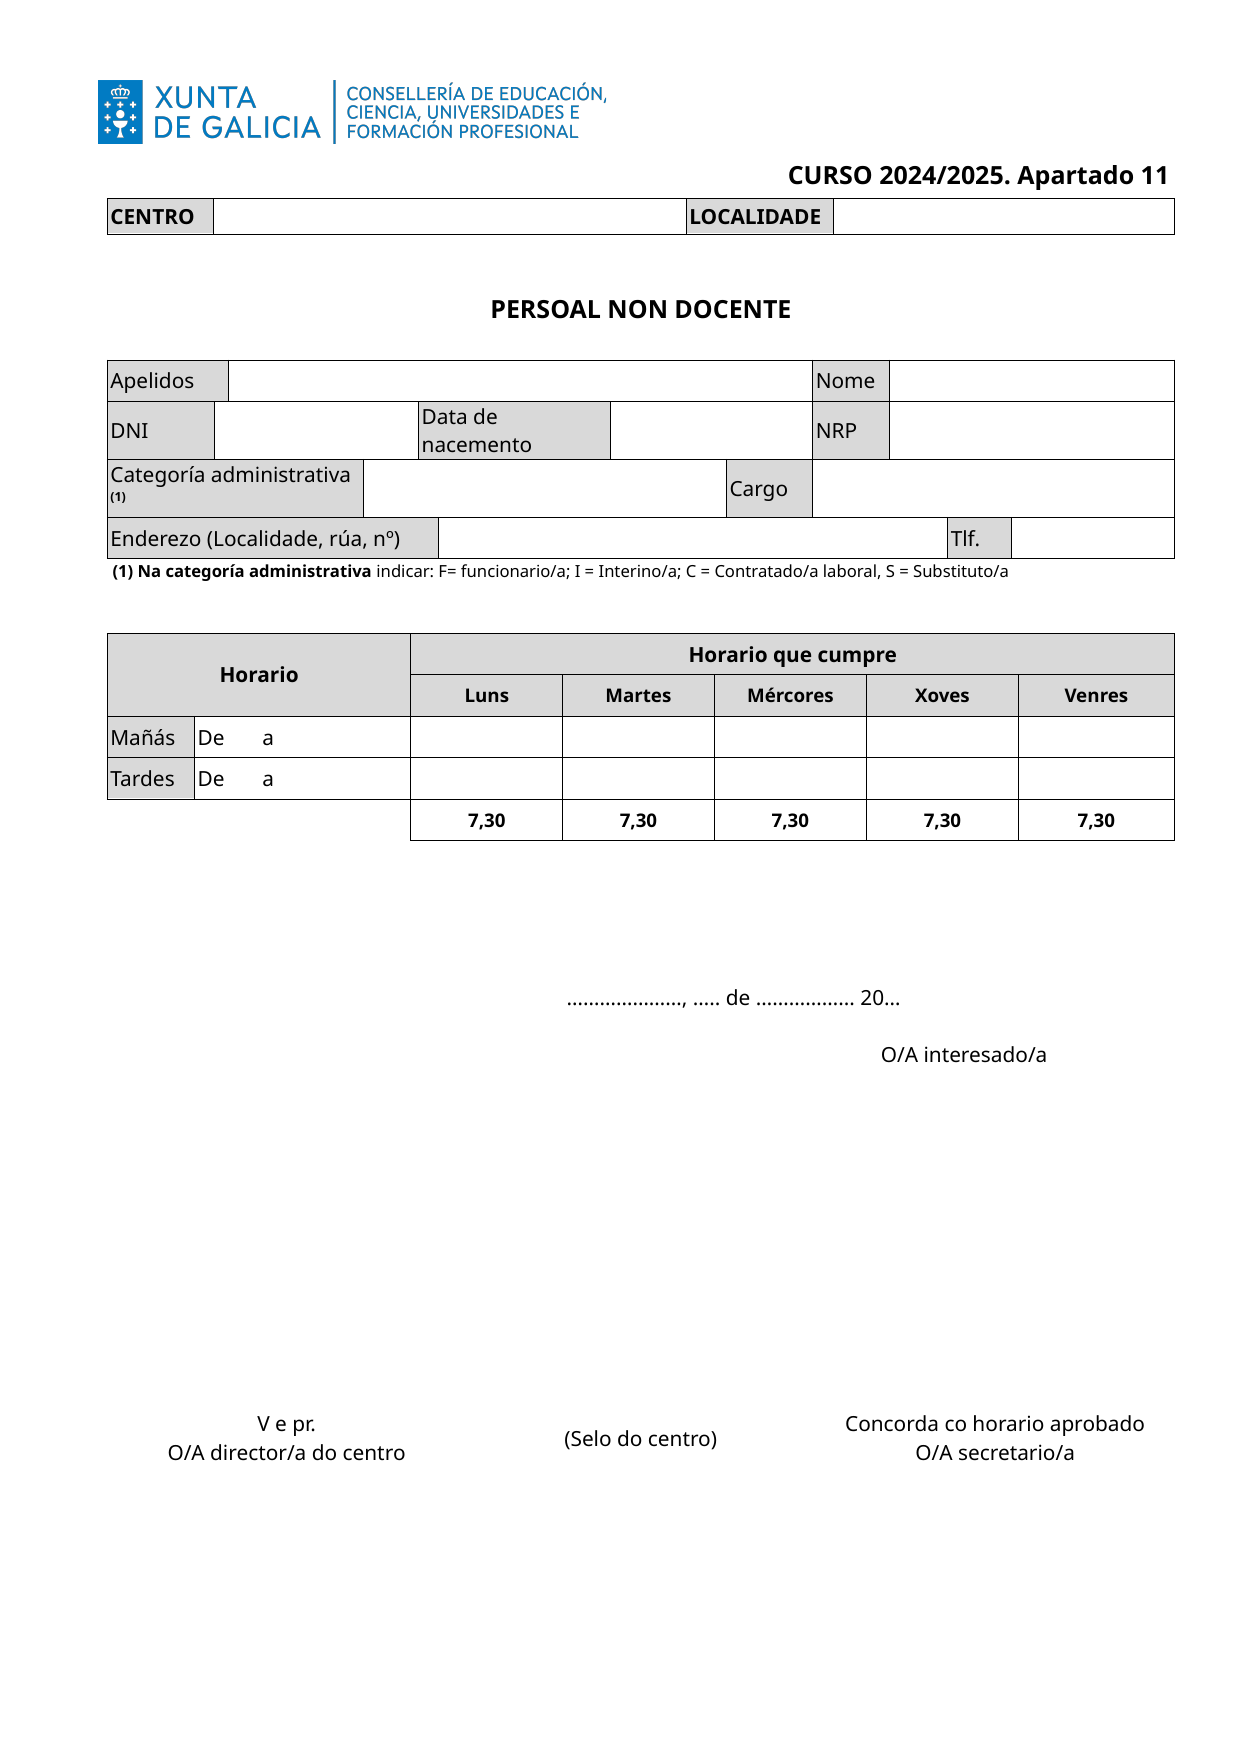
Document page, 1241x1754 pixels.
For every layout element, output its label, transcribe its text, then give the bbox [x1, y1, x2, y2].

table_cell Mañás [108, 717, 194, 757]
table_cell [439, 518, 947, 558]
table_cell [563, 758, 714, 798]
table_header Concorda co horario aprobado O/A secretario/a [818, 1410, 1172, 1466]
text (1) Na categoría administrativa indicar: F= funcionario/a; I = Interino/a; C = Contratado/a laboral, S = Substituto/a [112, 559, 1169, 582]
table_header [214, 199, 686, 233]
table_header [890, 361, 1174, 401]
table_cell [1019, 717, 1174, 757]
table_cell [1012, 518, 1174, 558]
table_cell Martes [563, 675, 714, 716]
table_cell [715, 717, 866, 757]
table_cell 7,30 [411, 800, 562, 840]
table_cell [411, 717, 562, 757]
table_header …………………, ….. de ……………... 20… [564, 983, 1172, 1011]
table_cell 7,30 [715, 800, 866, 840]
table_cell [411, 758, 562, 798]
table_cell Enderezo (Localidade, rúa, nº) [108, 518, 438, 558]
table_cell Categoría administrativa (1) [108, 460, 363, 517]
table_header [229, 361, 812, 401]
table_cell 7,30 [867, 800, 1018, 840]
table_header CENTRO [108, 199, 213, 233]
table_cell [611, 402, 812, 459]
table_cell Venres [1019, 675, 1174, 716]
table_cell Luns [411, 675, 562, 716]
table_cell [215, 402, 418, 459]
table_header Nome [813, 361, 889, 401]
table_cell 7,30 [563, 800, 714, 840]
table_cell [107, 800, 410, 840]
table_cell De a [195, 717, 410, 757]
table_cell [867, 758, 1018, 798]
table_header Apelidos [108, 361, 228, 401]
table_cell Tardes [108, 758, 194, 798]
table_cell Cargo [727, 460, 812, 517]
table_cell [890, 402, 1174, 459]
table_cell Xoves [867, 675, 1018, 716]
table_header (Selo do centro) [464, 1410, 818, 1466]
table_cell De a [195, 758, 410, 798]
text PERSOAL NON DOCENTE [112, 291, 1169, 326]
table_cell [867, 717, 1018, 757]
table_cell 7,30 [1019, 800, 1174, 840]
table_header LOCALIDADE [687, 199, 833, 233]
table_cell Data de nacemento [419, 402, 610, 459]
picture [98, 80, 607, 144]
table_cell [364, 460, 726, 517]
table_cell Mércores [715, 675, 866, 716]
table_cell [813, 460, 1174, 517]
table_cell NRP [813, 402, 889, 459]
table_header O/A interesado/a [756, 1040, 1172, 1239]
table_header Horario [108, 634, 410, 716]
table_header [834, 199, 1174, 233]
table_cell [715, 758, 866, 798]
table_cell [1019, 758, 1174, 798]
table_cell Tlf. [948, 518, 1011, 558]
table_header Horario que cumpre [411, 634, 1174, 674]
table_cell DNI [108, 402, 214, 459]
table_header V e pr. O/A director/a do centro [109, 1410, 463, 1466]
table_cell [563, 717, 714, 757]
text CURSO 2024/2025. Apartado 11 [112, 158, 1169, 192]
